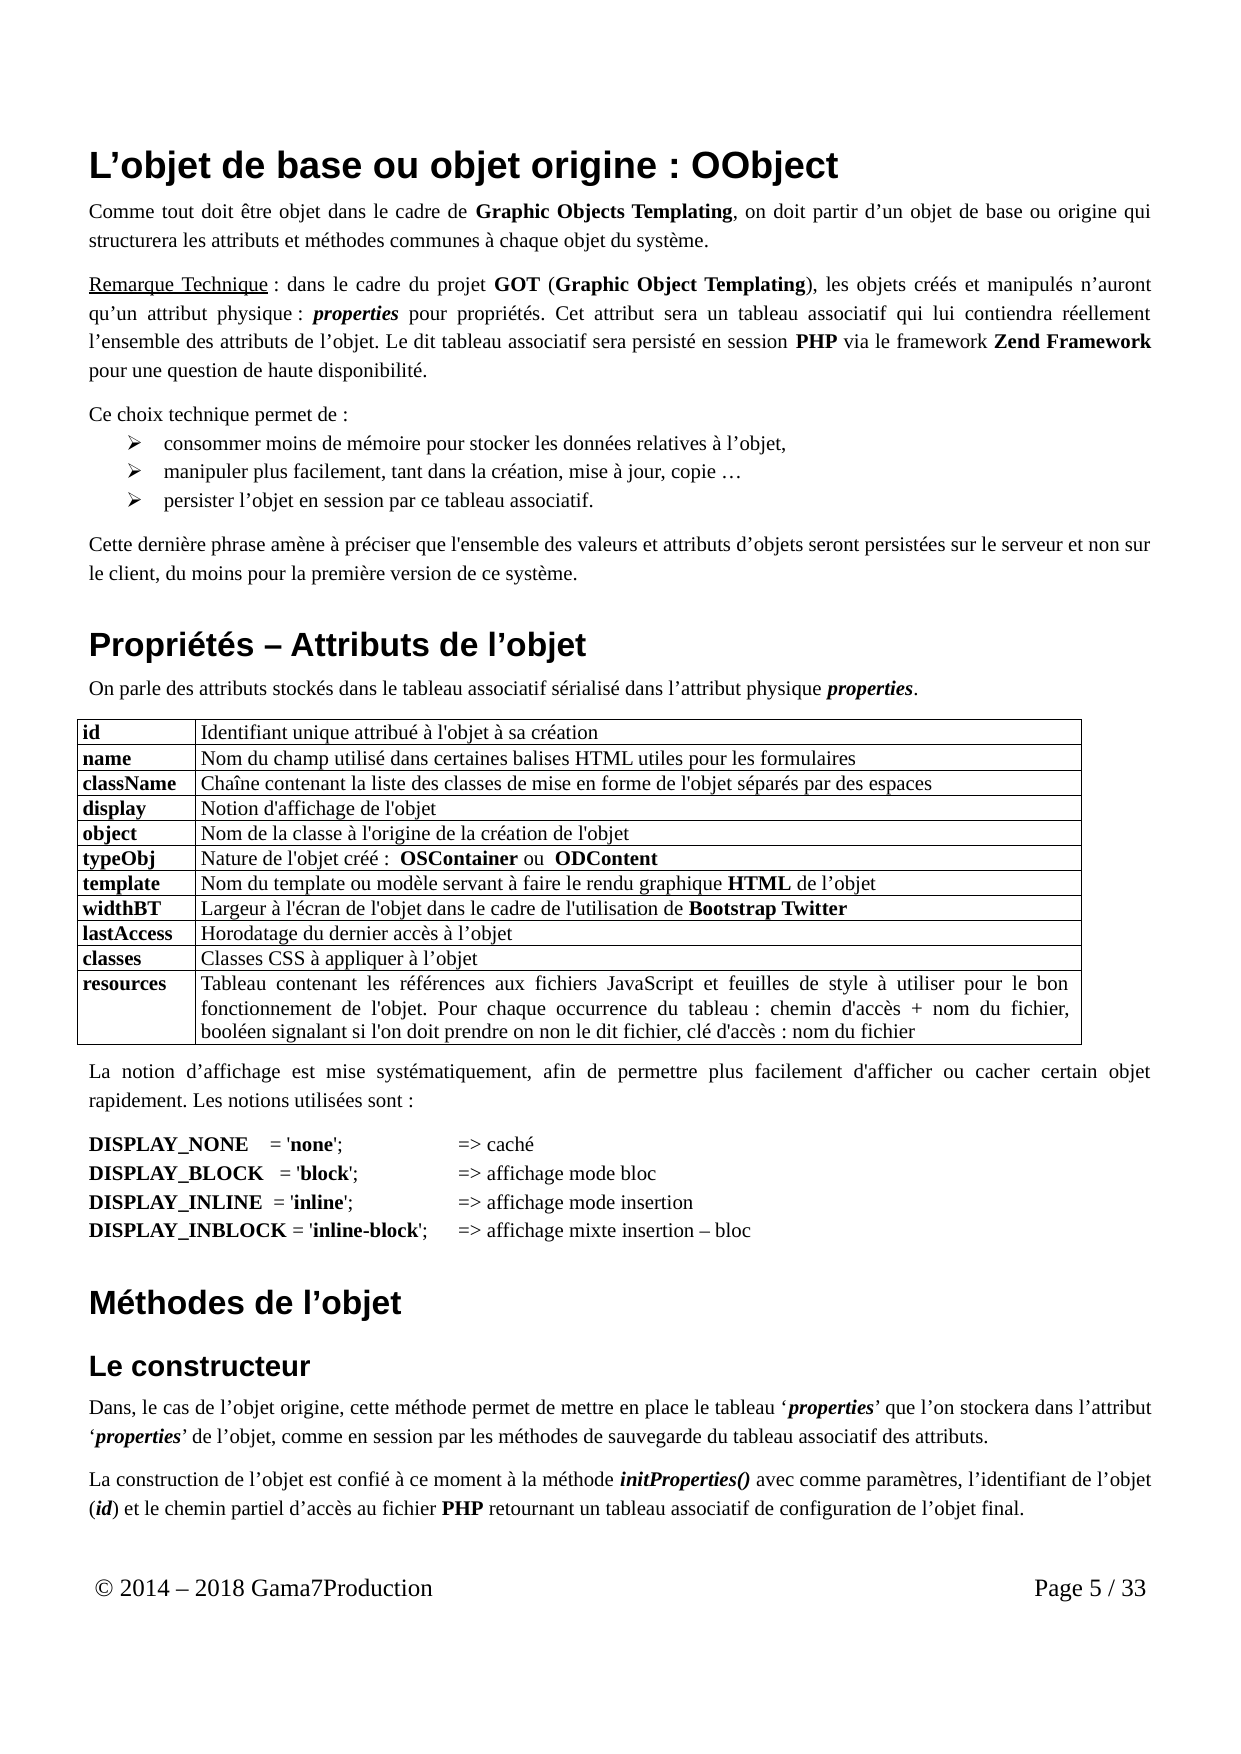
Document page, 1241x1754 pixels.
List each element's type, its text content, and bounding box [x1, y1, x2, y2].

text La notion d’affichage est mise systématiquement, afin de permettre plus facilement d'afficher ou cacher certain objet rapidement. Les notions utilisées sont : [88, 1059, 1152, 1112]
table_cell Horodatage du dernier accès à l’objet [196, 921, 1081, 945]
table_cell Nom de la classe à l'origine de la création de l'objet [196, 821, 1081, 845]
subtitle Méthodes de l’objet [88, 1283, 1152, 1321]
table_cell Notion d'affichage de l'objet [196, 796, 1081, 820]
text DISPLAY_INLINE = 'inline'; => affichage mode insertion [88, 1189, 1152, 1214]
text Dans, le cas de l’objet origine, cette méthode permet de mettre en place le tableau ‘properties’ que l’on stockera dans l’attribut ‘properties’ de l’objet, comme en session par les méthodes de sauvegarde du tableau associatif des attributs. [88, 1395, 1152, 1448]
table_cell resources [78, 971, 195, 1043]
list consommer moins de mémoire pour stocker les données relatives à l’objet, [126, 430, 1152, 454]
table_cell widthBT [78, 896, 195, 920]
table_header id [78, 720, 195, 744]
subtitle Propriétés – Attributs de l’objet [88, 625, 1152, 663]
table_cell classes [78, 946, 195, 970]
table_cell Classes CSS à appliquer à l’objet [196, 946, 1081, 970]
table_cell Nom du champ utilisé dans certaines balises HTML utiles pour les formulaires [196, 745, 1081, 769]
table_cell Largeur à l'écran de l'objet dans le cadre de l'utilisation de Bootstrap Twitter [196, 896, 1081, 920]
text Ce choix technique permet de : [88, 402, 1152, 426]
table_cell className [78, 771, 195, 794]
list persister l’objet en session par ce tableau associatif. [126, 488, 1152, 512]
text DISPLAY_INBLOCK = 'inline-block'; => affichage mixte insertion – bloc [88, 1218, 1152, 1242]
table_cell display [78, 796, 195, 820]
list manipuler plus facilement, tant dans la création, mise à jour, copie … [126, 459, 1152, 483]
table_cell lastAccess [78, 921, 195, 945]
text La construction de l’objet est confié à ce moment à la méthode initProperties() avec comme paramètres, l’identifiant de l’objet (id) et le chemin partiel d’accès au fichier PHP retournant un tableau associatif de configuration de l’objet final. [88, 1467, 1152, 1520]
text DISPLAY_NONE = 'none'; => caché [88, 1132, 1152, 1156]
table_cell Nature de l'objet créé : OSContainer ou ODContent [196, 846, 1081, 870]
text Remarque Technique : dans le cadre du projet GOT (Graphic Object Templating), les objets créés et manipulés n’auront qu’un attribut physique : properties pour propriétés. Cet attribut sera un tableau associatif qui lui contiendra réellement l’ensemble des attributs de l’objet. Le dit tableau associatif sera persisté en session PHP via le framework Zend Framework pour une question de haute disponibilité. [88, 272, 1152, 382]
subtitle L’objet de base ou objet origine : OObject [88, 143, 1152, 187]
table_cell typeObj [78, 846, 195, 870]
text Cette dernière phrase amène à préciser que l'ensemble des valeurs et attributs d’objets seront persistées sur le serveur et non sur le client, du moins pour la première version de ce système. [88, 532, 1152, 584]
table_cell object [78, 821, 195, 845]
table_cell Chaîne contenant la liste des classes de mise en forme de l'objet séparés par des espaces [196, 771, 1081, 794]
text On parle des attributs stockés dans le tableau associatif sérialisé dans l’attribut physique properties. [88, 676, 1152, 700]
text Comme tout doit être objet dans le cadre de Graphic Objects Templating, on doit partir d’un objet de base ou origine qui structurera les attributs et méthodes communes à chaque objet du système. [88, 199, 1152, 252]
subtitle Le constructeur [88, 1348, 1152, 1382]
table_cell name [78, 745, 195, 769]
table_cell Nom du template ou modèle servant à faire le rendu graphique HTML de l’objet [196, 871, 1081, 895]
table_cell template [78, 871, 195, 895]
text DISPLAY_BLOCK = 'block'; => affichage mode bloc [88, 1161, 1152, 1185]
table_cell Tableau contenant les références aux fichiers JavaScript et feuilles de style à utiliser pour le bon fonctionnement de l'objet. Pour chaque occurrence du tableau : chemin d'accès + nom du fichier, booléen signalant si l'on doit prendre on non le dit fichier, clé d'accès : nom du fichier [196, 971, 1081, 1043]
table_header Identifiant unique attribué à l'objet à sa création [196, 720, 1081, 744]
